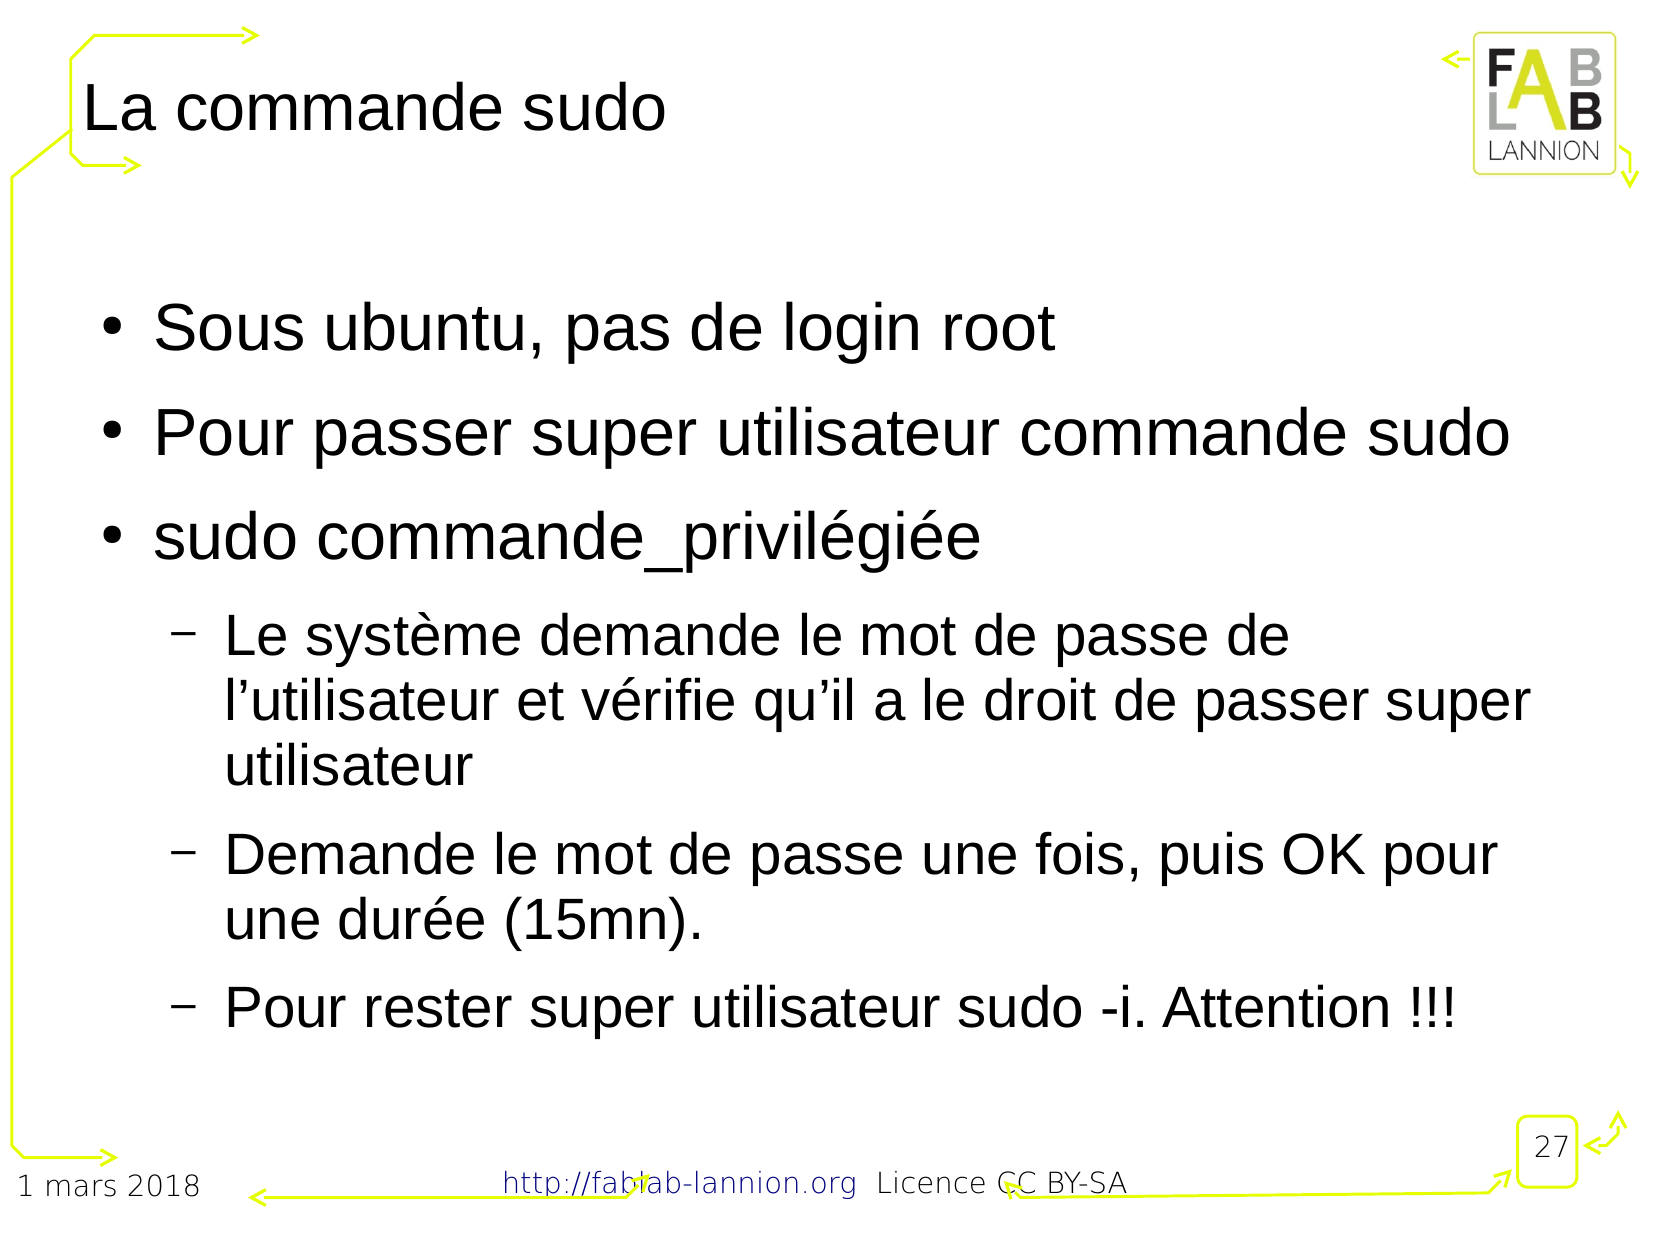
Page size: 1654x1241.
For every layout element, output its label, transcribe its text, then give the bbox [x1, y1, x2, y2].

list Sous ubuntu, pas de login root Pour passer super utilisateur commande sudo sudo commande_privilégiée Le système demande le mot de passe de l’utilisateur et vérifie qu’il a le droit de passer super utilisateur Demande le mot de passe une fois, puis OK pour une durée (15mn). Pour rester super utilisateur sudo -i. Attention !!! [82, 290, 1571, 1134]
picture [1470, 29, 1619, 178]
title La commande sudo [82, 49, 1441, 166]
